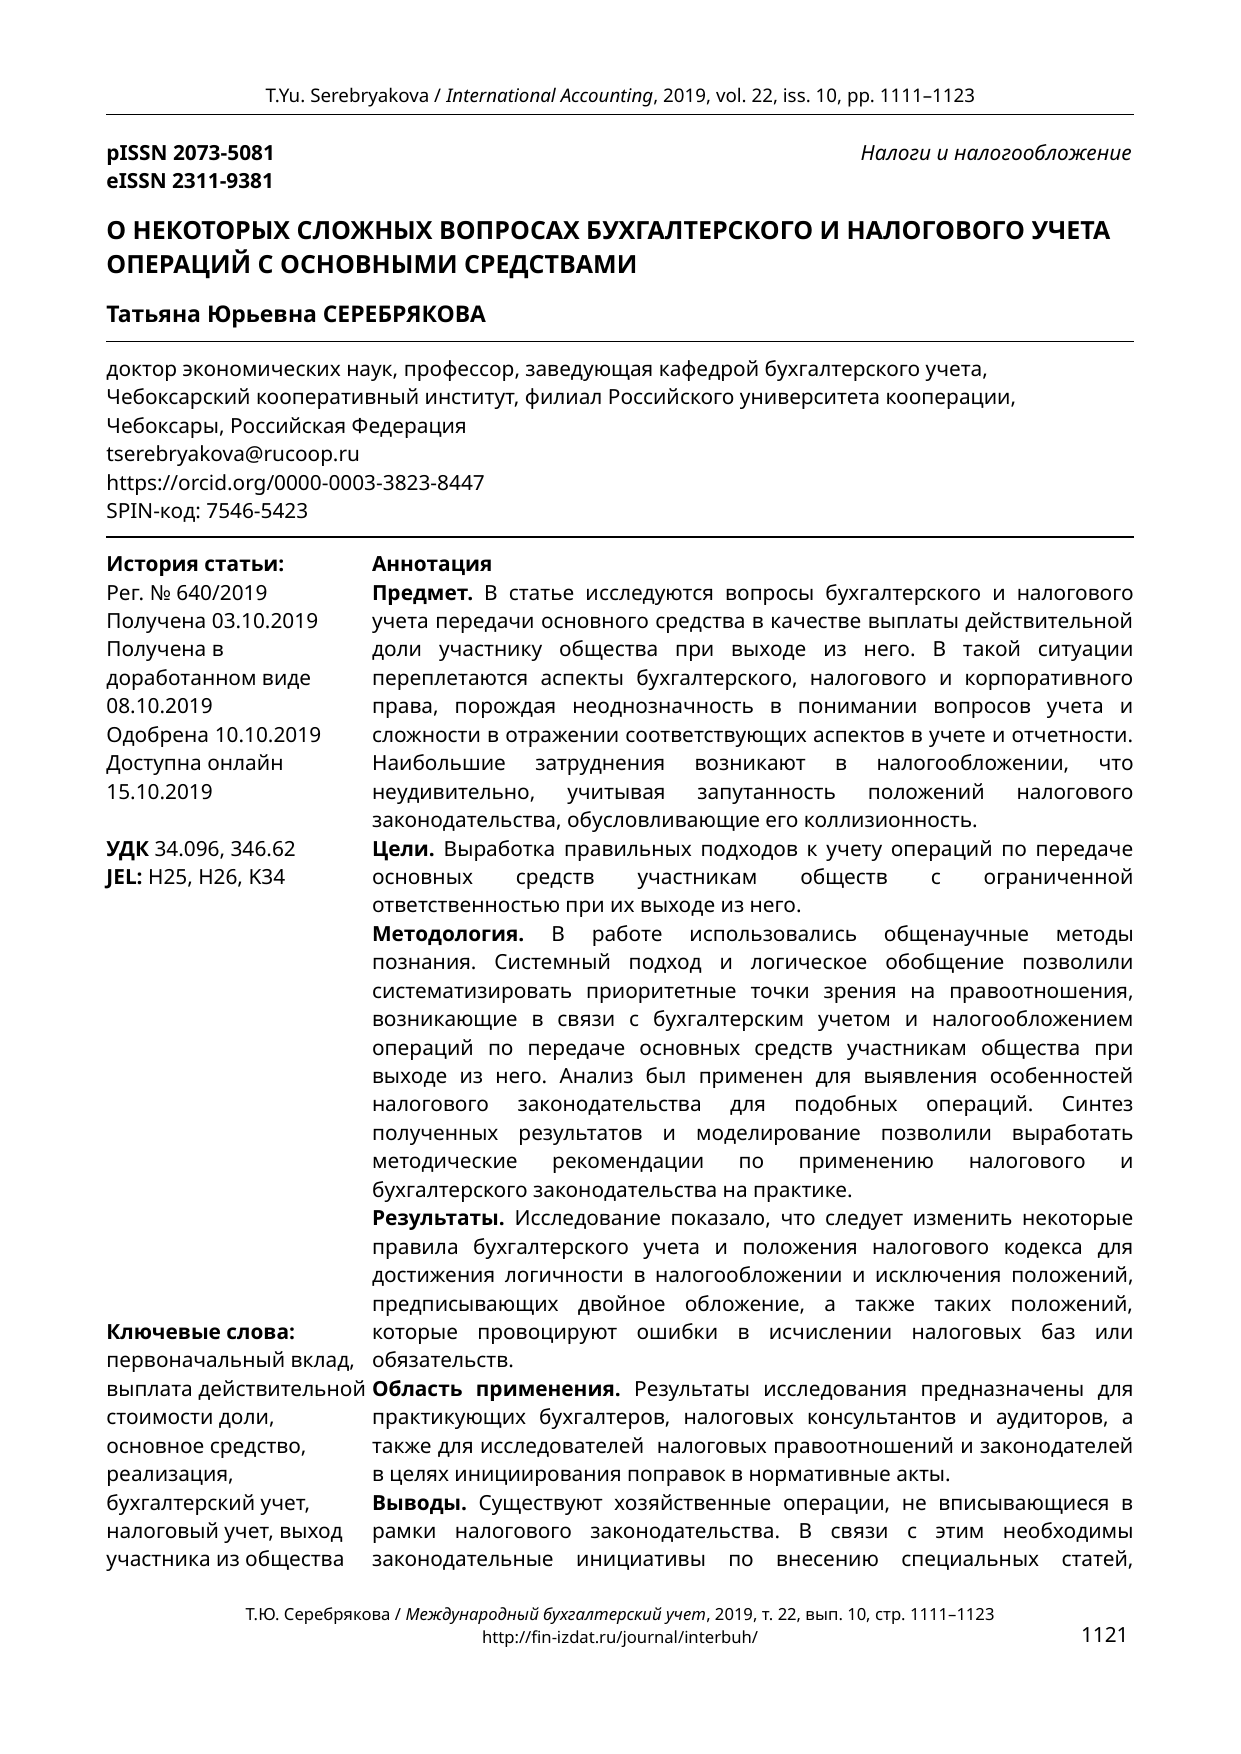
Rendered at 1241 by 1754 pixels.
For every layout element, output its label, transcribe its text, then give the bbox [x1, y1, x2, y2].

text Татьяна Юрьевна СЕРЕБРЯКОВА [106, 298, 1134, 329]
table_cell Аннотация Предмет. В статье исследуются вопросы бухгалтерского и налогового учета передачи основного средства в качестве выплаты действительной доли участнику общества при выходе из него. В такой ситуации переплетаются аспекты бухгалтерского, налогового и корпоративного права, порождая неоднозначность в понимании вопросов учета и сложности в отражении соответствующих аспектов в учете и отчетности. Наибольшие затруднения возникают в налогообложении, что неудивительно, учитывая запутанность положений налогового законодательства, обусловливающие его коллизионность. Цели. Выработка правильных подходов к учету операций по передаче основных средств участникам обществ с ограниченной ответственностью при их выходе из него. Методология. В работе использовались общенаучные методы познания. Системный подход и логическое обобщение позволили систематизировать приоритетные точки зрения на правоотношения, возникающие в связи с бухгалтерским учетом и налогообложением операций по передаче основных средств участникам общества при выходе из него. Анализ был применен для выявления особенностей налогового законодательства для подобных операций. Синтез полученных результатов и моделирование позволили выработать методические рекомендации по применению налогового и бухгалтерского законодательства на практике. Результаты. Исследование показало, что следует изменить некоторые правила бухгалтерского учета и положения налогового кодекса для достижения логичности в налогообложении и исключения положений, предписывающих двойное обложение, а также таких положений, которые провоцируют ошибки в исчислении налоговых баз или обязательств. Область применения. Результаты исследования предназначены для практикующих бухгалтеров, налоговых консультантов и аудиторов, а также для исследователей налоговых правоотношений и законодателей в целях инициирования поправок в нормативные акты. Выводы. Существуют хозяйственные операции, не вписывающиеся в рамки налогового законодательства. В связи с этим необходимы законодательные инициативы по внесению специальных статей, [372, 538, 1134, 1573]
subtitle О НЕКОТОРЫХ СЛОЖНЫХ ВОПРОСАХ БУХГАЛТЕРСКОГО И НАЛОГОВОГО УЧЕТА ОПЕРАЦИЙ С ОСНОВНЫМИ СРЕДСТВАМИ [106, 212, 1134, 281]
table_header pISSN 2073-5081 eISSN 2311-9381 [106, 132, 620, 201]
table_header Налоги и налогообложение [620, 132, 1134, 201]
table_header доктор экономических наук, профессор, заведующая кафедрой бухгалтерского учета, Чебоксарский кооперативный институт, филиал Российского университета кооперации, Чебоксары, Российская Федерация tserebryakova@rucoop.ru https://orcid.org/0000-0003-3823-8447 SPIN-код: 7546-5423 [106, 342, 1134, 536]
table_cell История статьи: Рег. № 640/2019 Получена 03.10.2019 Получена в доработанном виде 08.10.2019 Одобрена 10.10.2019 Доступна онлайн 15.10.2019 УДК 34.096, 346.62 JEL: H25, H26, K34 Ключевые слова: первоначальный вклад, выплата действительной стоимости доли, основное средство, реализация, бухгалтерский учет, налоговый учет, выход участника из общества [106, 538, 372, 1573]
